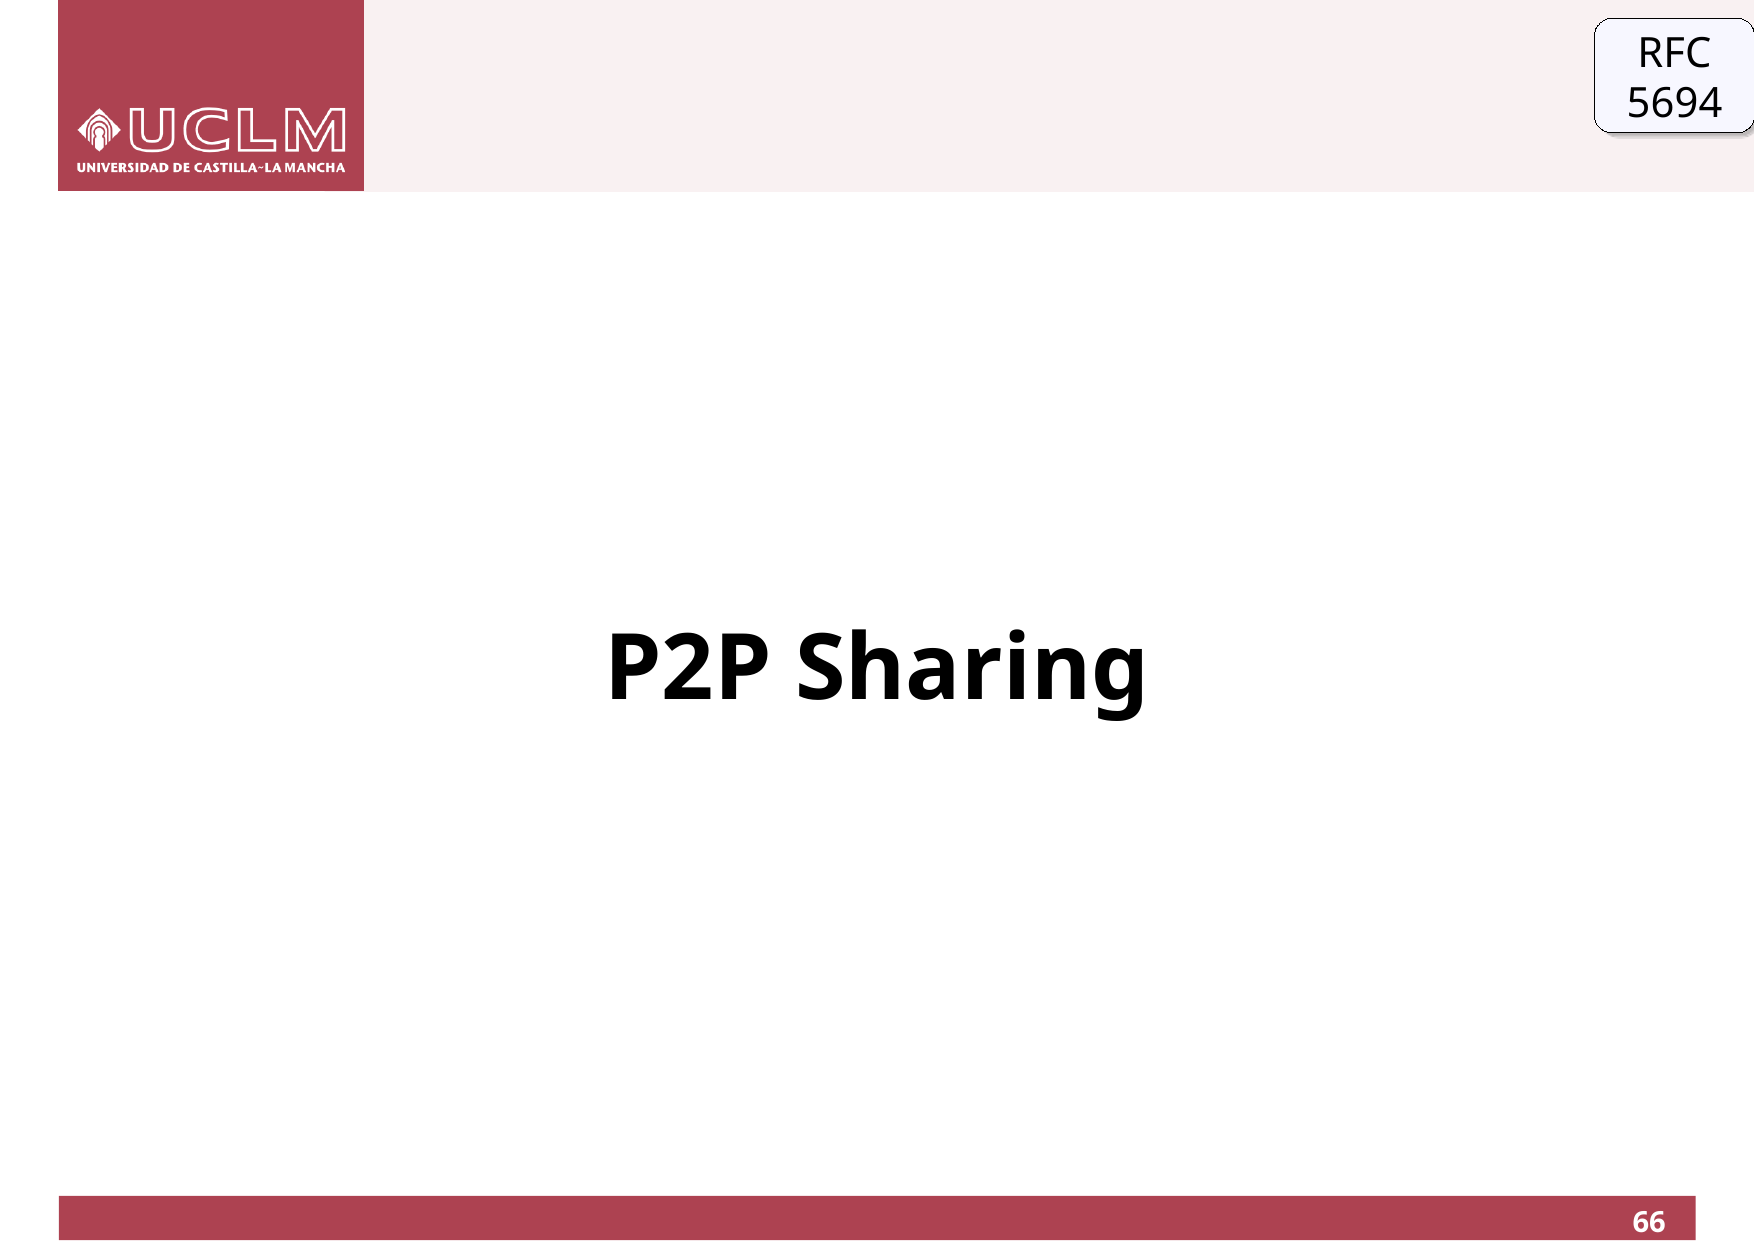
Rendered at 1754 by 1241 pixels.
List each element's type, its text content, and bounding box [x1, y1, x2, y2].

subtitle P2P Sharing [87, 254, 1667, 1074]
picture [58, 0, 364, 191]
text_box RFC 5694 [1594, 18, 1754, 133]
